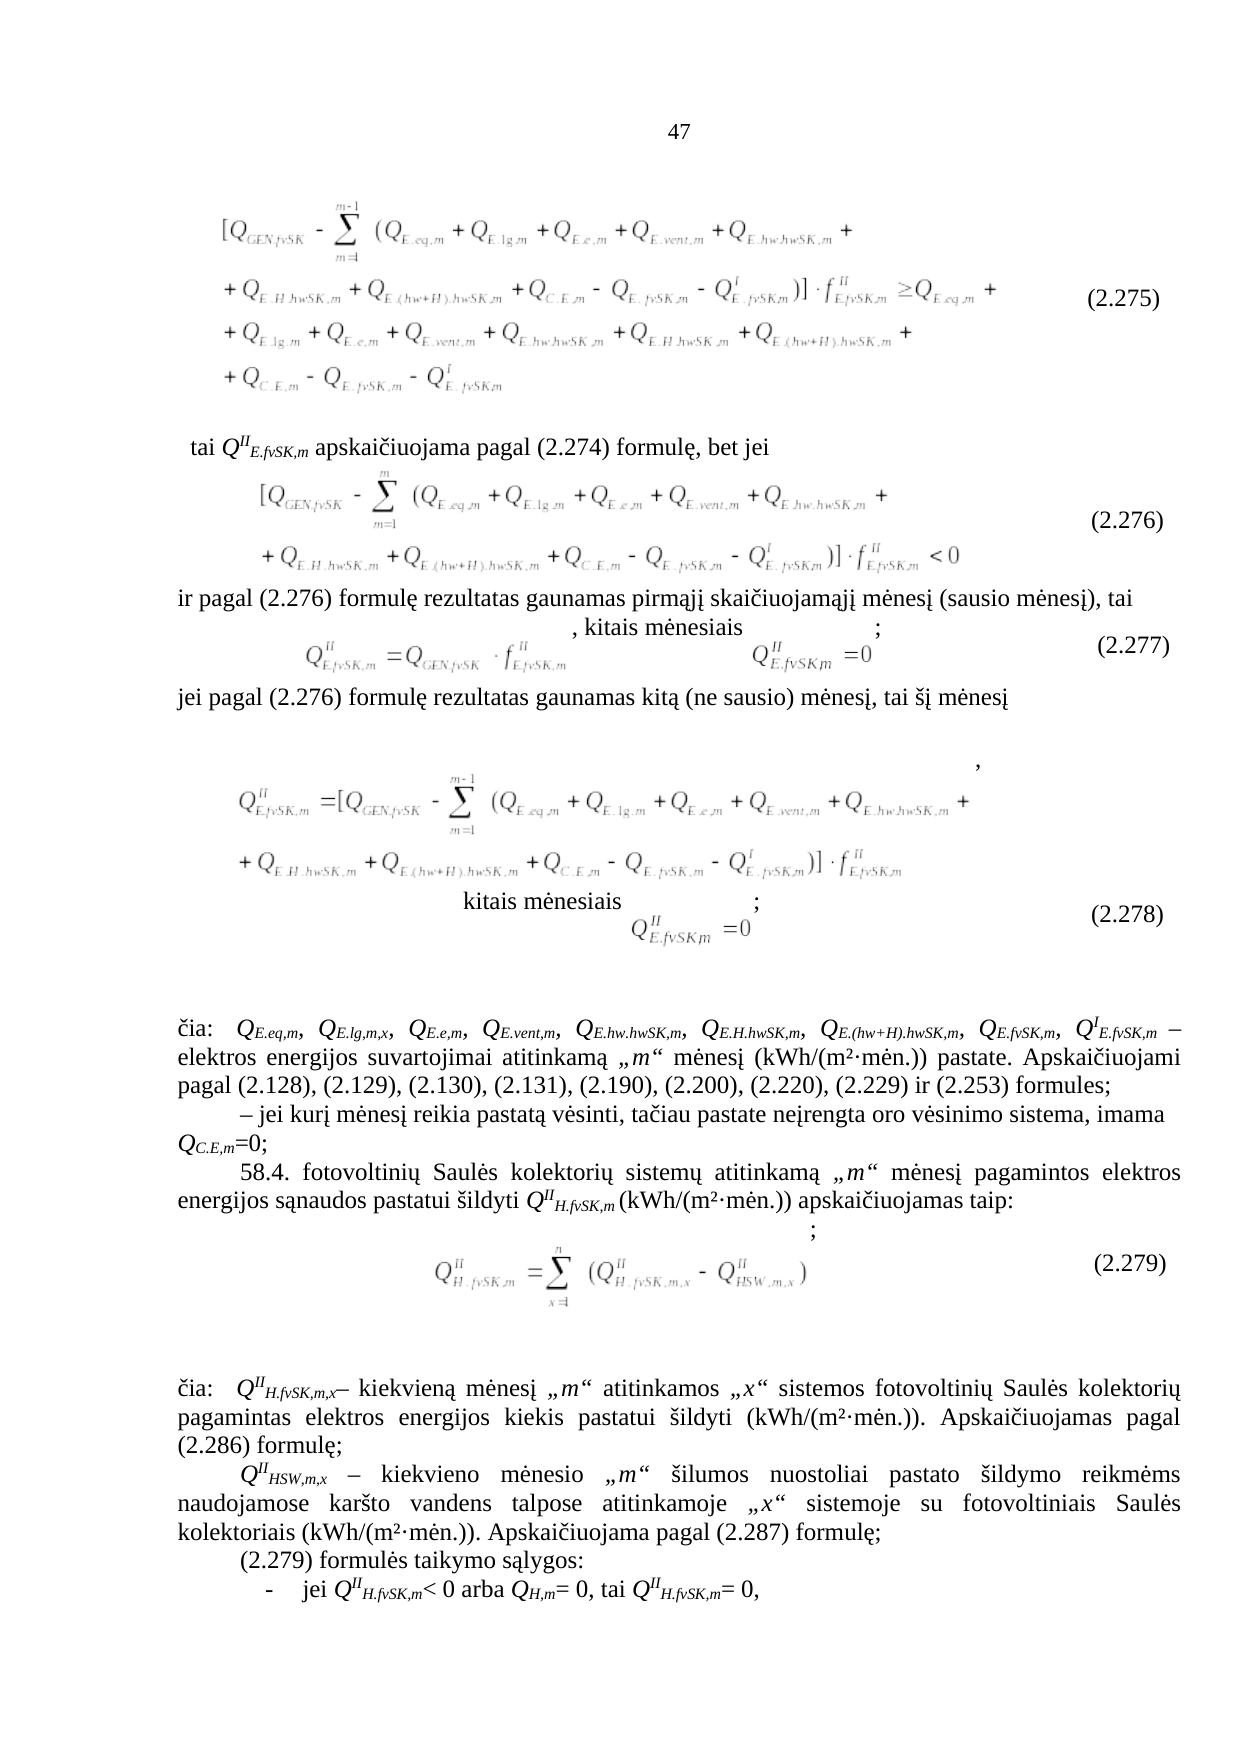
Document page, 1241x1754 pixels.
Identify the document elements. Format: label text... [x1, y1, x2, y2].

text - jei QIIH.fvSK,m< 0 arba QH,m= 0, tai QIIH.fvSK,m= 0, [265, 1574, 1181, 1603]
table_header , kitais mėnesiais ; [177, 711, 1046, 956]
table_header (2.276) [1046, 460, 1181, 583]
text 58.4. fotovoltinių Saulės kolektorių sistemų atitinkamą „m“ mėnesį pagamintos elektros energijos sąnaudos pastatui šildyti QIIH.fvSK,m (kWh/(m²·mėn.)) apskaičiuojamas taip: [177, 1157, 1181, 1214]
text QIIHSW,m,x – kiekvieno mėnesio „m“ šilumos nuostoliai pastato šildymo reikmėms naudojamose karšto vandens talpose atitinkamoje „x“ sistemoje su fotovoltiniais Saulės kolektoriais (kWh/(m²·mėn.)). Apskaičiuojama pagal (2.287) formulę; [177, 1459, 1181, 1545]
table_header (2.278) [1046, 711, 1181, 956]
table_header ; [181, 1214, 1067, 1315]
table_header , kitais mėnesiais ; [177, 612, 1007, 682]
text čia: QIIH.fvSK,m,x– kiekvieną mėnesį „m“ atitinkamos „x“ sistemos fotovoltinių Saulės kolektorių pagamintas elektros energijos kiekis pastatui šildyti (kWh/(m²·mėn.)). Apskaičiuojamas pagal (2.286) formulę; [177, 1373, 1181, 1459]
text čia: QE.eq,m, QE.lg,m,x, QE.e,m, QE.vent,m, QE.hw.hwSK,m, QE.H.hwSK,m, QE.(hw+H).hwSK,m, QE.fvSK,m, QIE.fvSK,m – elektros energijos suvartojimai atitinkamą „m“ mėnesį (kWh/(m²·mėn.)) pastate. Apskaičiuojami pagal (2.128), (2.129), (2.130), (2.131), (2.190), (2.200), (2.220), (2.229) ir (2.253) formules; [177, 1013, 1181, 1099]
text (2.279) formulės taikymo sąlygos: [177, 1545, 1181, 1574]
table_header [177, 196, 1044, 403]
table_header [177, 460, 1046, 583]
text ir pagal (2.276) formulę rezultatas gaunamas pirmąjį skaičiuojamąjį mėnesį (sausio mėnesį), tai [177, 583, 1181, 612]
text tai QIIE.fvSK,m apskaičiuojama pagal (2.274) formulę, bet jei [177, 432, 1181, 460]
table_header (2.275) [1044, 196, 1171, 403]
text jei pagal (2.276) formulę rezultatas gaunamas kitą (ne sausio) mėnesį, tai šį mėnesį [177, 682, 1181, 711]
text – jei kurį mėnesį reikia pastatą vėsinti, tačiau pastate neįrengta oro vėsinimo sistema, imama QC.E,m=0; [177, 1099, 1181, 1157]
table_header (2.277) [1007, 612, 1181, 682]
table_header (2.279) [1067, 1214, 1178, 1315]
